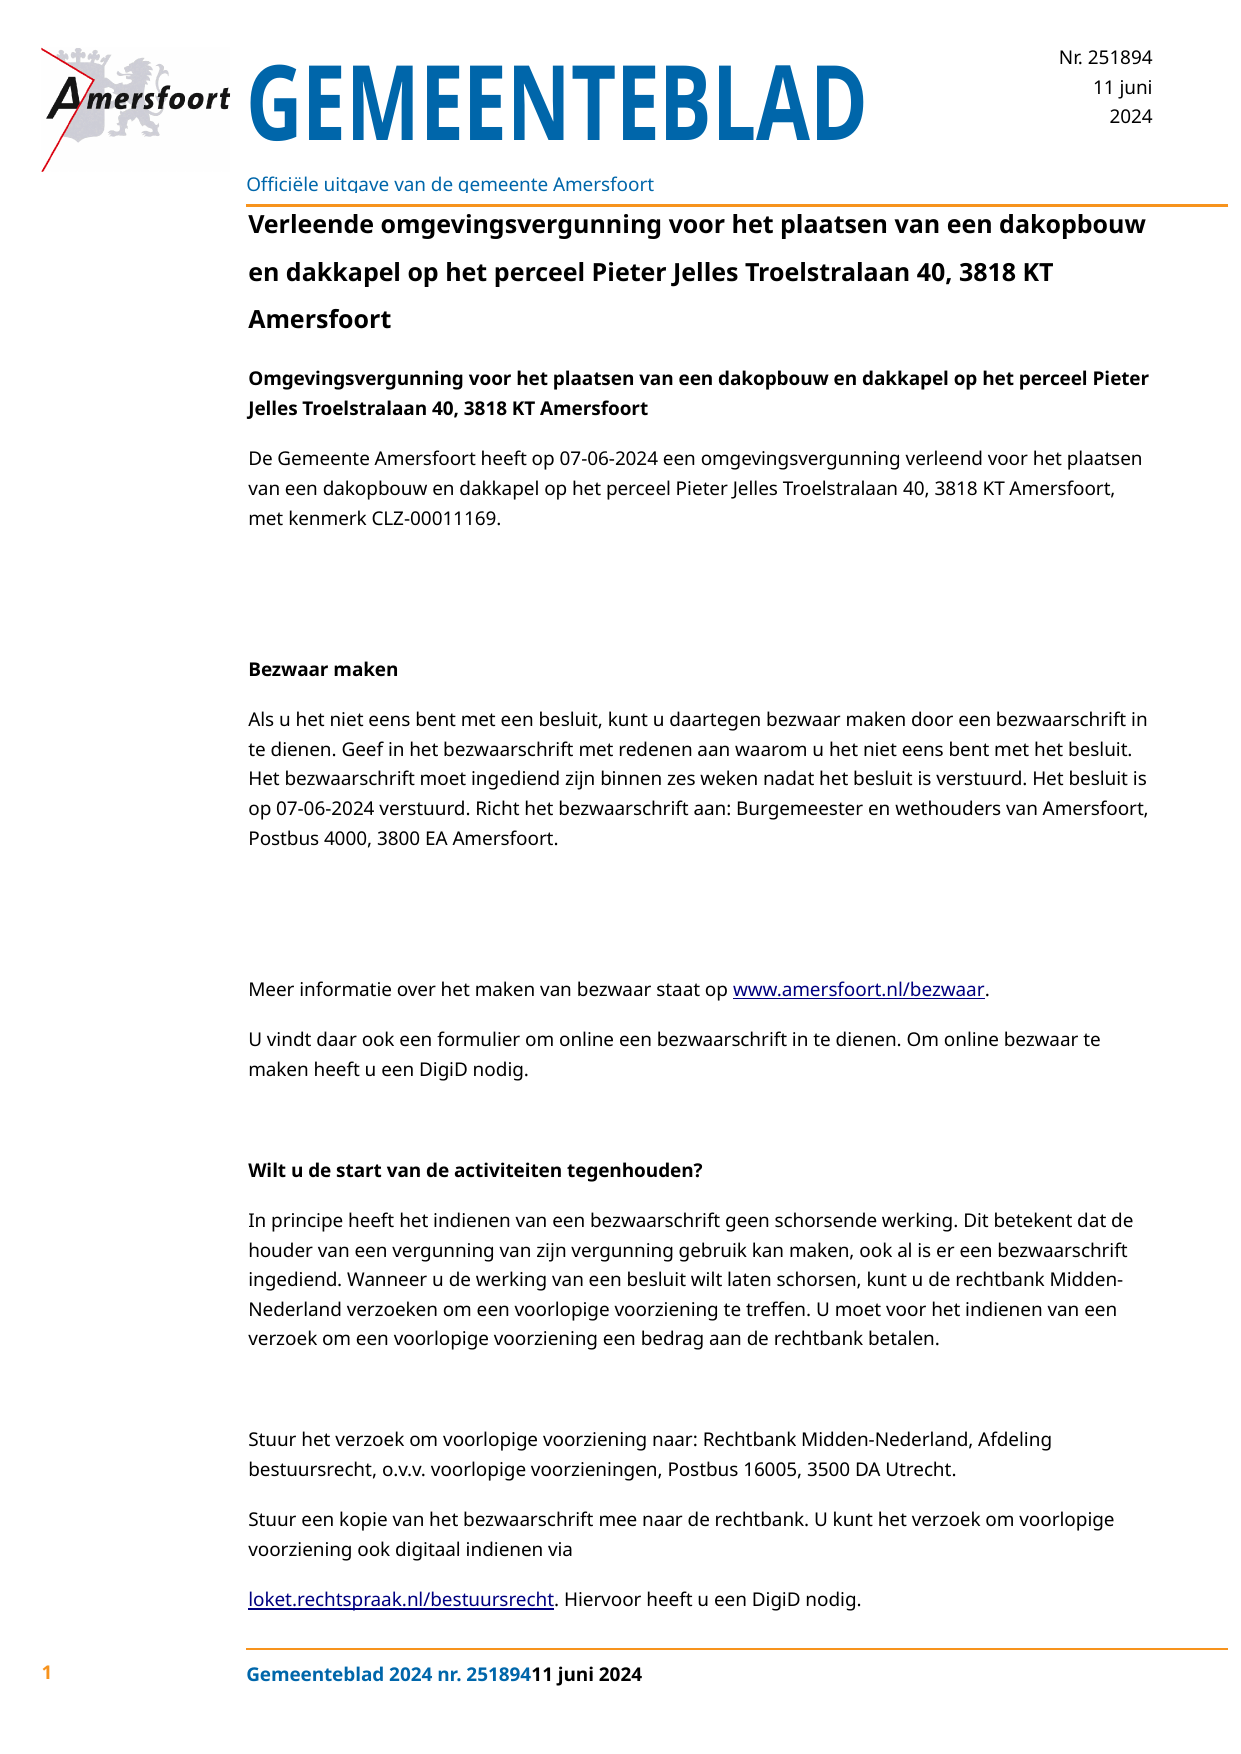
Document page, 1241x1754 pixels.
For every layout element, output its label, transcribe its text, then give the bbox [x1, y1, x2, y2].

picture [41, 47, 231, 172]
text Wilt u de start van de activiteiten tegenhouden? [248, 1157, 1152, 1182]
text Verleende omgevingsvergunning voor het plaatsen van een dakopbouw en dakkapel op het perceel Pieter Jelles Troelstralaan 40, 3818 KT Amersfoort [248, 207, 1152, 336]
text loket.rechtspraak.nl/bestuursrecht. Hiervoor heeft u een DigiD nodig. [248, 1586, 1152, 1612]
text Stuur een kopie van het bezwaarschrift mee naar de rechtbank. U kunt het verzoek om voorlopige voorziening ook digitaal indienen via [248, 1506, 1152, 1562]
text Als u het niet eens bent met een besluit, kunt u daartegen bezwaar maken door een bezwaarschrift in te dienen. Geef in het bezwaarschrift met redenen aan waarom u het niet eens bent met het besluit. Het bezwaarschrift moet ingediend zijn binnen zes weken nadat het besluit is verstuurd. Het besluit is op 07-06-2024 verstuurd. Richt het bezwaarschrift aan: Burgemeester en wethouders van Amersfoort, Postbus 4000, 3800 EA Amersfoort. [248, 706, 1152, 850]
text De Gemeente Amersfoort heeft op 07-06-2024 een omgevingsvergunning verleend voor het plaatsen van een dakopbouw en dakkapel op het perceel Pieter Jelles Troelstralaan 40, 3818 KT Amersfoort, met kenmerk CLZ-00011169. [248, 446, 1152, 530]
text Bezwaar maken [248, 656, 1152, 682]
text Meer informatie over het maken van bezwaar staat op www.amersfoort.nl/bezwaar. [248, 976, 1152, 1002]
text Omgevingsvergunning voor het plaatsen van een dakopbouw en dakkapel op het perceel Pieter Jelles Troelstralaan 40, 3818 KT Amersfoort [248, 366, 1152, 421]
text In principe heeft het indienen van een bezwaarschrift geen schorsende werking. Dit betekent dat de houder van een vergunning van zijn vergunning gebruik kan maken, ook al is er een bezwaarschrift ingediend. Wanneer u de werking van een besluit wilt laten schorsen, kunt u de rechtbank Midden-Nederland verzoeken om een voorlopige voorziening te treffen. U moet voor het indienen van een verzoek om een voorlopige voorziening een bedrag aan de rechtbank betalen. [248, 1207, 1152, 1351]
text Stuur het verzoek om voorlopige voorziening naar: Rechtbank Midden-Nederland, Afdeling bestuursrecht, o.v.v. voorlopige voorzieningen, Postbus 16005, 3500 DA Utrecht. [248, 1426, 1152, 1482]
text U vindt daar ook een formulier om online een bezwaarschrift in te dienen. Om online bezwaar te maken heeft u een DigiD nodig. [248, 1026, 1152, 1082]
